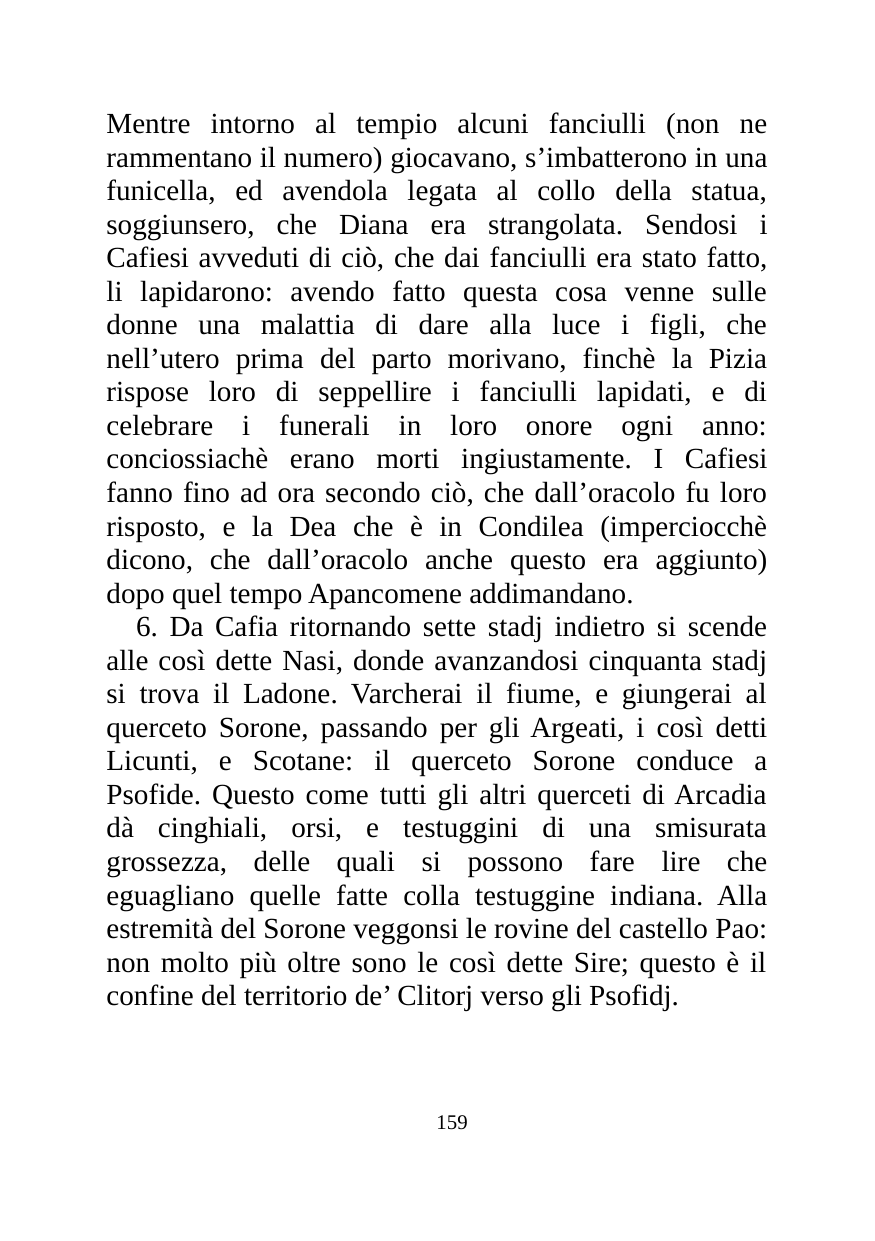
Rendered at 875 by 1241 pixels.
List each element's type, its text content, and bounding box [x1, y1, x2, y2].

text 6. Da Cafia ritornando sette stadj indietro si scende alle così dette Nasi, donde avanzandosi cinquanta stadj si trova il Ladone. Varcherai il fiume, e giungerai al querceto Sorone, passando per gli Argeati, i così detti Licunti, e Scotane: il querceto Sorone conduce a Psofide. Questo come tutti gli altri querceti di Arcadia dà cinghiali, orsi, e testuggini di una smisurata grossezza, delle quali si possono fare lire che eguagliano quelle fatte colla testuggine indiana. Alla estremità del Sorone veggonsi le rovine del castello Pao: non molto più oltre sono le così dette Sire; questo è il confine del territorio de’ Clitorj verso gli Psofidj. [106, 609, 768, 1012]
text Mentre intorno al tempio alcuni fanciulli (non ne rammentano il numero) giocavano, s’imbatterono in una funicella, ed avendola legata al collo della statua, soggiunsero, che Diana era strangolata. Sendosi i Cafiesi avveduti di ciò, che dai fanciulli era stato fatto, li lapidarono: avendo fatto questa cosa venne sulle donne una malattia di dare alla luce i figli, che nell’utero prima del parto morivano, finchè la Pizia rispose loro di seppellire i fanciulli lapidati, e di celebrare i funerali in loro onore ogni anno: conciossiachè erano morti ingiustamente. I Cafiesi fanno fino ad ora secondo ciò, che dall’oracolo fu loro risposto, e la Dea che è in Condilea (imperciocchè dicono, che dall’oracolo anche questo era aggiunto) dopo quel tempo Apancomene addimandano. [106, 106, 768, 609]
